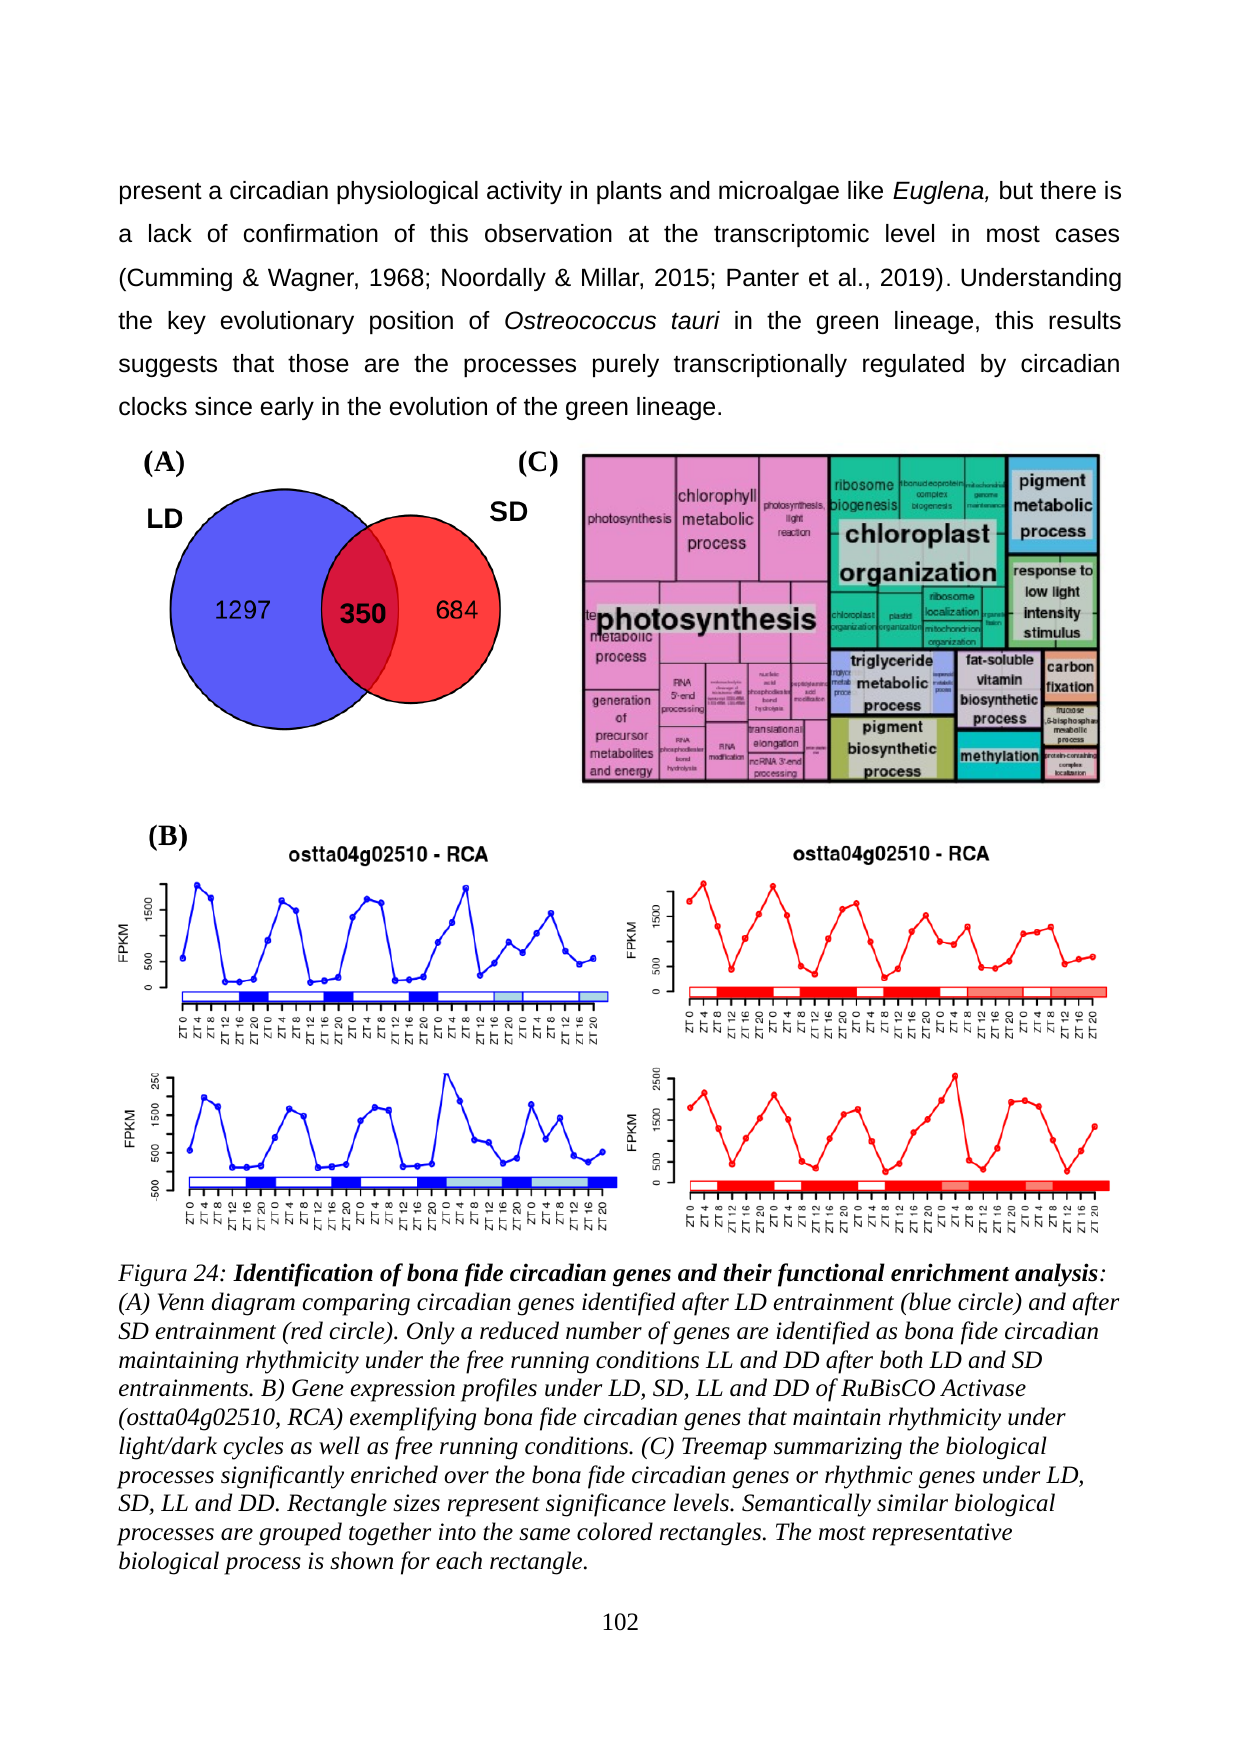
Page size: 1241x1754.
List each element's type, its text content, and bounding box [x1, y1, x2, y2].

picture [112, 435, 1117, 1259]
text present a circadian physiological activity in plants and microalgae like Euglena, but there is a lack of confirmation of this observation at the transcriptomic level in most cases (Cumming & Wagner, 1968; Noordally & Millar, 2015; Panter et al., 2019)⁠. Understanding the key evolutionary position of Ostreococcus tauri in the green lineage, this results suggests that those are the processes purely transcriptionally regulated by circadian clocks since early in the evolution of the green lineage. [118, 176, 1122, 421]
text Figura 24: Identification of bona fide circadian genes and their functional enrichment analysis: (A) Venn diagram comparing circadian genes identified after LD entrainment (blue circle) and after SD entrainment (red circle). Only a reduced number of genes are identified as bona fide circadian maintaining rhythmicity under the free running conditions LL and DD after both LD and SD entrainments. B) Gene expression profiles under LD, SD, LL and DD of RuBisCO Activase (ostta04g02510, RCA) exemplifying bona fide circadian genes that maintain rhythmicity under light/dark cycles as well as free running conditions. (C) Treemap summarizing the biological processes significantly enriched over the bona fide circadian genes or rhythmic genes under LD, SD, LL and DD. Rectangle sizes represent significance levels. Semantically similar biological processes are grouped together into the same colored rectangles. The most representative biological process is shown for each rectangle. [118, 1259, 1122, 1575]
